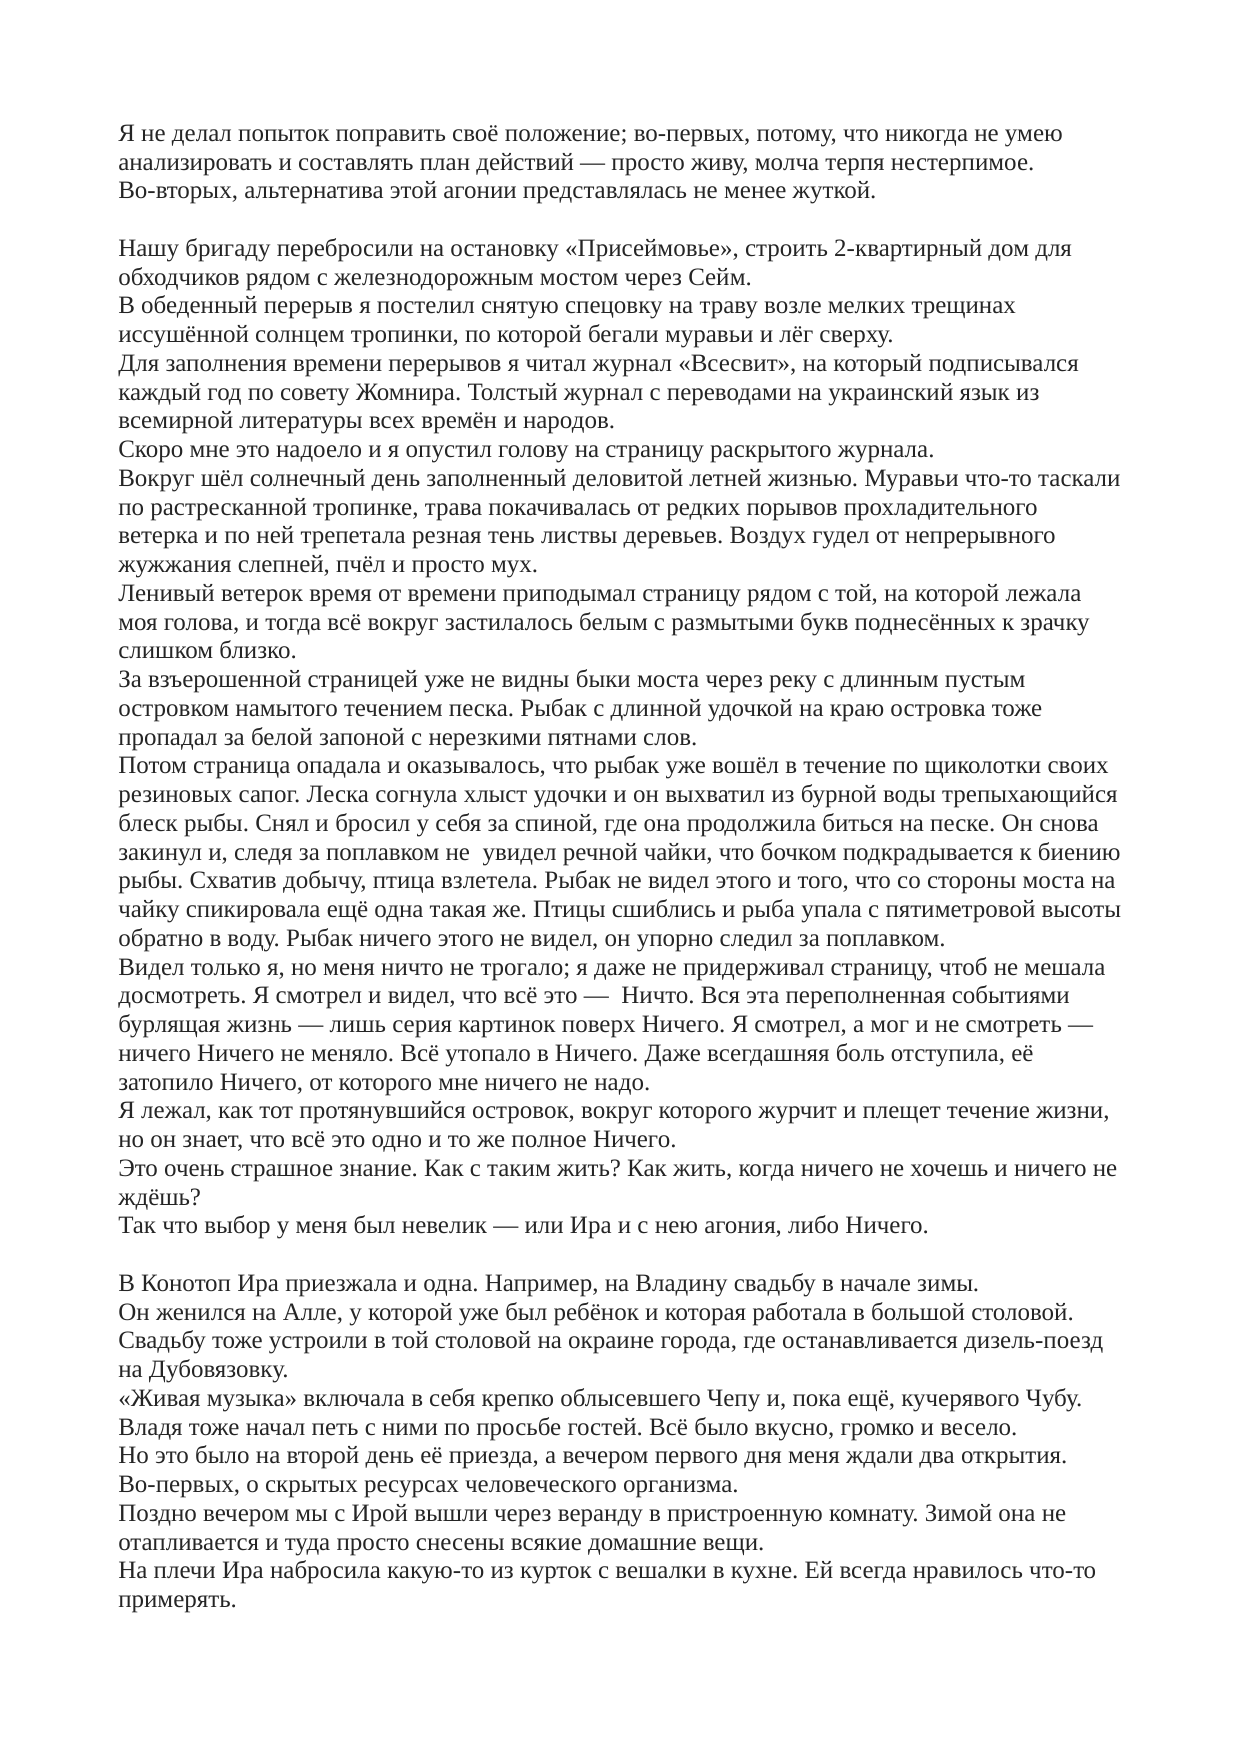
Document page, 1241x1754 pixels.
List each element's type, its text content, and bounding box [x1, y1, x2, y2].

text Поздно вечером мы с Ирой вышли через веранду в пристроенную комнату. Зимой она не отапливается и туда просто снесены всякие домашние вещи. [118, 1498, 1122, 1556]
text Ленивый ветерок время от времени приподымал страницу рядом с той, на которой лежала моя голова, и тогда всё вокруг застилалось белым с размытыми букв поднесённых к зрачку слишком близко. [118, 578, 1122, 664]
text Во-вторых, альтернатива этой агонии представлялась не менее жуткой. [118, 176, 1122, 204]
text Скоро мне это надоело и я опустил голову на страницу раскрытого журнала. [118, 434, 1122, 463]
text «Живая музыка» включала в себя крепко облысевшего Чепу и, пока ещё, кучерявого Чубу. Владя тоже начал петь с ними по просьбе гостей. Всё было вкусно, громко и весело. [118, 1383, 1122, 1441]
text Во-первых, о скрытых ресурсах человеческого организма. [118, 1469, 1122, 1498]
text Для заполнения времени перерывов я читал журнал «Всесвит», на который подписывался каждый год по совету Жомнира. Толстый журнал с переводами на украинский язык из всемирной литературы всех времён и народов. [118, 348, 1122, 434]
text В обеденный перерыв я постелил снятую спецовку на траву возле мелких трещинах иссушённой солнцем тропинки, по которой бегали муравьи и лёг сверху. [118, 291, 1122, 348]
text Так что выбор у меня был невелик — или Ира и с нею агония, либо Ничего. [118, 1211, 1122, 1239]
text Свадьбу тоже устроили в той столовой на окраине города, где останавливается дизель-поезд на Дубовязовку. [118, 1326, 1122, 1383]
text Вокруг шёл солнечный день заполненный деловитой летней жизнью. Муравьи что-то таскали по растресканной тропинке, трава покачивалась от редких порывов прохладительного ветерка и по ней трепетала резная тень листвы деревьев. Воздух гудел от непрерывного жужжания слепней, пчёл и просто мух. [118, 463, 1122, 578]
text На плечи Ира набросила какую-то из курток с вешалки в кухне. Ей всегда нравилось что-то примерять. [118, 1556, 1122, 1613]
text Я не делал попыток поправить своё положение; во-первых, потому, что никогда не умею анализировать и составлять план действий — просто живу, молча терпя нестерпимое. [118, 118, 1122, 176]
text Потом страница опадала и оказывалось, что рыбак уже вошёл в течение по щиколотки своих резиновых сапог. Леска согнула хлыст удочки и он выхватил из бурной воды трепыхающийся блеск рыбы. Снял и бросил у себя за спиной, где она продолжила биться на песке. Он снова закинул и, следя за поплавком не увидел речной чайки, что бочком подкрадывается к биению рыбы. Схватив добычу, птица взлетела. Рыбак не видел этого и того, что со стороны моста на чайку спикировала ещё одна такая же. Птицы сшиблись и рыба упала с пятиметровой высоты обратно в воду. Рыбак ничего этого не видел, он упорно следил за поплавком. [118, 751, 1122, 952]
text Я лежал, как тот протянувшийся островок, вокруг которого журчит и плещет течение жизни, но он знает, что всё это одно и то же полное Ничего. [118, 1096, 1122, 1153]
text Это очень страшное знание. Как с таким жить? Как жить, когда ничего не хочешь и ничего не ждёшь? [118, 1153, 1122, 1211]
text За взъерошенной страницей уже не видны быки моста через реку с длинным пустым островком намытого течением песка. Рыбак с длинной удочкой на краю островка тоже пропадал за белой запоной с нерезкими пятнами слов. [118, 664, 1122, 751]
text Видел только я, но меня ничто не трогало; я даже не придерживал страницу, чтоб не мешала досмотреть. Я смотрел и видел, что всё это — Ничто. Вся эта переполненная событиями бурлящая жизнь — лишь серия картинок поверх Ничего. Я смотрел, а мог и не смотреть — ничего Ничего не меняло. Всё утопало в Ничего. Даже всегдашняя боль отступила, её затопило Ничего, от которого мне ничего не надо. [118, 952, 1122, 1096]
text Нашу бригаду перебросили на остановку «Присеймовье», строить 2-квартирный дом для обходчиков рядом с железнодорожным мостом через Сейм. [118, 233, 1122, 291]
text В Конотоп Ира приезжала и одна. Например, на Владину свадьбу в начале зимы. [118, 1268, 1122, 1297]
text Но это было на второй день её приезда, а вечером первого дня меня ждали два открытия. [118, 1441, 1122, 1469]
text Он женился на Алле, у которой уже был ребёнок и которая работала в большой столовой. [118, 1297, 1122, 1326]
